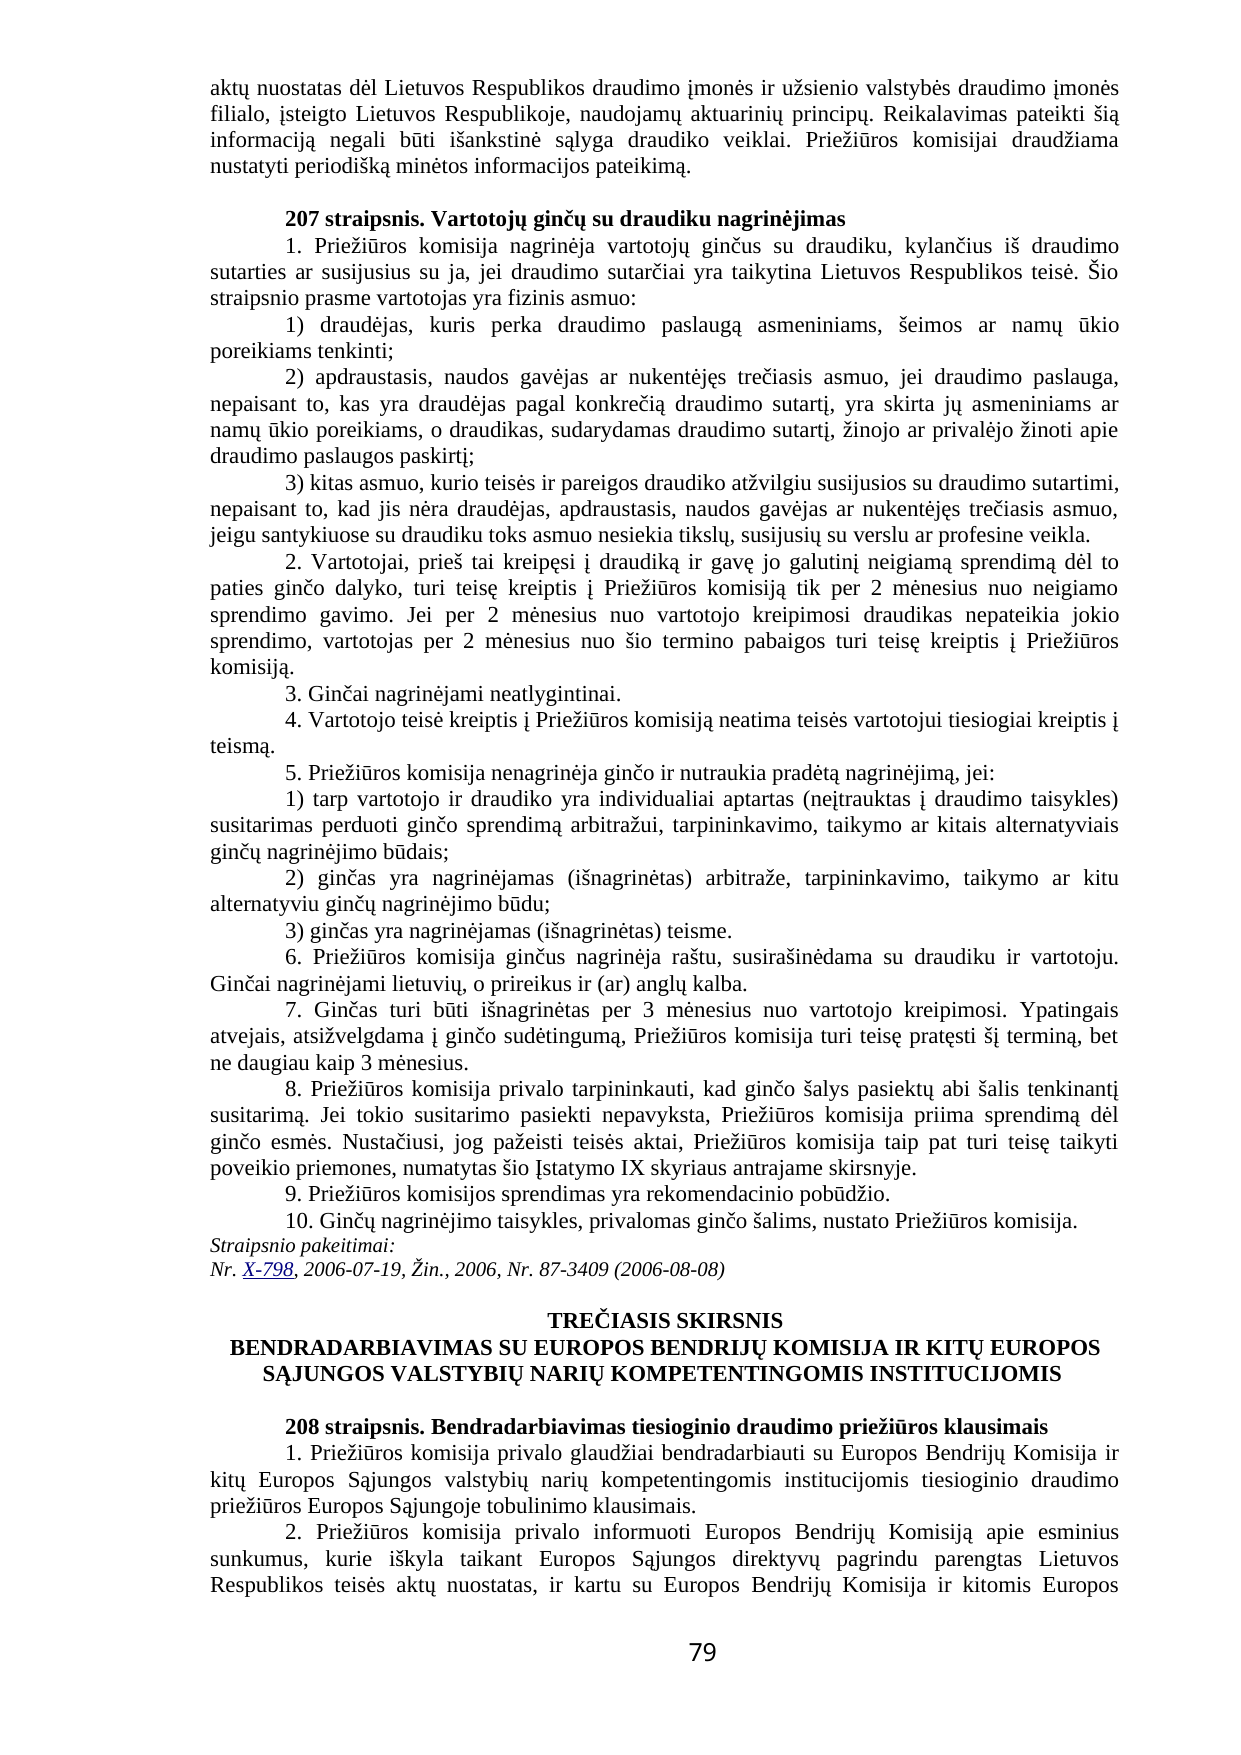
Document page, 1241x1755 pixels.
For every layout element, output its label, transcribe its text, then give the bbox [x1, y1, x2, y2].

text 9. Priežiūros komisijos sprendimas yra rekomendacinio pobūdžio. [210, 1180, 1120, 1207]
text 1. Priežiūros komisija nagrinėja vartotojų ginčus su draudiku, kylančius iš draudimo sutarties ar susijusius su ja, jei draudimo sutarčiai yra taikytina Lietuvos Respublikos teisė. Šio straipsnio prasme vartotojas yra fizinis asmuo: [210, 232, 1120, 311]
text 3) ginčas yra nagrinėjamas (išnagrinėtas) teisme. [210, 917, 1120, 943]
text 1) tarp vartotojo ir draudiko yra individualiai aptartas (neįtrauktas į draudimo taisykles) susitarimas perduoti ginčo sprendimą arbitražui, tarpininkavimo, taikymo ar kitais alternatyviais ginčų nagrinėjimo būdais; [210, 785, 1120, 864]
subtitle 207 straipsnis. Vartotojų ginčų su draudiku nagrinėjimas [210, 205, 1120, 232]
text aktų nuostatas dėl Lietuvos Respublikos draudimo įmonės ir užsienio valstybės draudimo įmonės filialo, įsteigto Lietuvos Respublikoje, naudojamų aktuarinių principų. Reikalavimas pateikti šią informaciją negali būti išankstinė sąlyga draudiko veiklai. Priežiūros komisijai draudžiama nustatyti periodišką minėtos informacijos pateikimą. [210, 73, 1120, 179]
subtitle TREČIASIS SKIRSNIS [210, 1308, 1120, 1334]
text 3) kitas asmuo, kurio teisės ir pareigos draudiko atžvilgiu susijusios su draudimo sutartimi, nepaisant to, kad jis nėra draudėjas, apdraustasis, naudos gavėjas ar nukentėjęs trečiasis asmuo, jeigu santykiuose su draudiku toks asmuo nesiekia tikslų, susijusių su verslu ar profesine veikla. [210, 469, 1120, 548]
text 6. Priežiūros komisija ginčus nagrinėja raštu, susirašinėdama su draudiku ir vartotoju. Ginčai nagrinėjami lietuvių, o prireikus ir (ar) anglų kalba. [210, 943, 1120, 996]
text 208 straipsnis. Bendradarbiavimas tiesioginio draudimo priežiūros klausimais [285, 1413, 1120, 1439]
text Straipsnio pakeitimai: [210, 1233, 1120, 1257]
text 7. Ginčas turi būti išnagrinėtas per 3 mėnesius nuo vartotojo kreipimosi. Ypatingais atvejais, atsižvelgdama į ginčo sudėtingumą, Priežiūros komisija turi teisę pratęsti šį terminą, bet ne daugiau kaip 3 mėnesius. [210, 996, 1120, 1075]
text 3. Ginčai nagrinėjami neatlygintinai. [210, 680, 1120, 706]
text 1) draudėjas, kuris perka draudimo paslaugą asmeniniams, šeimos ar namų ūkio poreikiams tenkinti; [210, 311, 1120, 363]
text 4. Vartotojo teisė kreiptis į Priežiūros komisiją neatima teisės vartotojui tiesiogiai kreiptis į teismą. [210, 706, 1120, 759]
text Nr. X-798, 2006-07-19, Žin., 2006, Nr. 87-3409 (2006-08-08) [210, 1257, 1120, 1281]
text 10. Ginčų nagrinėjimo taisykles, privalomas ginčo šalims, nustato Priežiūros komisija. [210, 1207, 1120, 1233]
text 2. Vartotojai, prieš tai kreipęsi į draudiką ir gavę jo galutinį neigiamą sprendimą dėl to paties ginčo dalyko, turi teisę kreiptis į Priežiūros komisiją tik per 2 mėnesius nuo neigiamo sprendimo gavimo. Jei per 2 mėnesius nuo vartotojo kreipimosi draudikas nepateikia jokio sprendimo, vartotojas per 2 mėnesius nuo šio termino pabaigos turi teisę kreiptis į Priežiūros komisiją. [210, 548, 1120, 680]
text 8. Priežiūros komisija privalo tarpininkauti, kad ginčo šalys pasiektų abi šalis tenkinantį susitarimą. Jei tokio susitarimo pasiekti nepavyksta, Priežiūros komisija priima sprendimą dėl ginčo esmės. Nustačiusi, jog pažeisti teisės aktai, Priežiūros komisija taip pat turi teisę taikyti poveikio priemones, numatytas šio Įstatymo IX skyriaus antrajame skirsnyje. [210, 1075, 1120, 1180]
text 2) ginčas yra nagrinėjamas (išnagrinėtas) arbitraže, tarpininkavimo, taikymo ar kitu alternatyviu ginčų nagrinėjimo būdu; [210, 864, 1120, 917]
text 5. Priežiūros komisija nenagrinėja ginčo ir nutraukia pradėtą nagrinėjimą, jei: [210, 759, 1120, 785]
text BENDRADARBIAVIMAS SU EUROPOS BENDRIJŲ KOMISIJA ir kitų Europos Sąjungos valstybIŲ narIŲ KOMPETEnTINGOMIS INSTITUCIJOMIS [210, 1334, 1120, 1387]
text 2) apdraustasis, naudos gavėjas ar nukentėjęs trečiasis asmuo, jei draudimo paslauga, nepaisant to, kas yra draudėjas pagal konkrečią draudimo sutartį, yra skirta jų asmeniniams ar namų ūkio poreikiams, o draudikas, sudarydamas draudimo sutartį, žinojo ar privalėjo žinoti apie draudimo paslaugos paskirtį; [210, 363, 1120, 469]
text 1. Priežiūros komisija privalo glaudžiai bendradarbiauti su Europos Bendrijų Komisija ir kitų Europos Sąjungos valstybių narių kompetentingomis institucijomis tiesioginio draudimo priežiūros Europos Sąjungoje tobulinimo klausimais. [210, 1439, 1120, 1518]
text 2. Priežiūros komisija privalo informuoti Europos Bendrijų Komisiją apie esminius sunkumus, kurie iškyla taikant Europos Sąjungos direktyvų pagrindu parengtas Lietuvos Respublikos teisės aktų nuostatas, ir kartu su Europos Bendrijų Komisija ir kitomis Europos [210, 1518, 1120, 1597]
